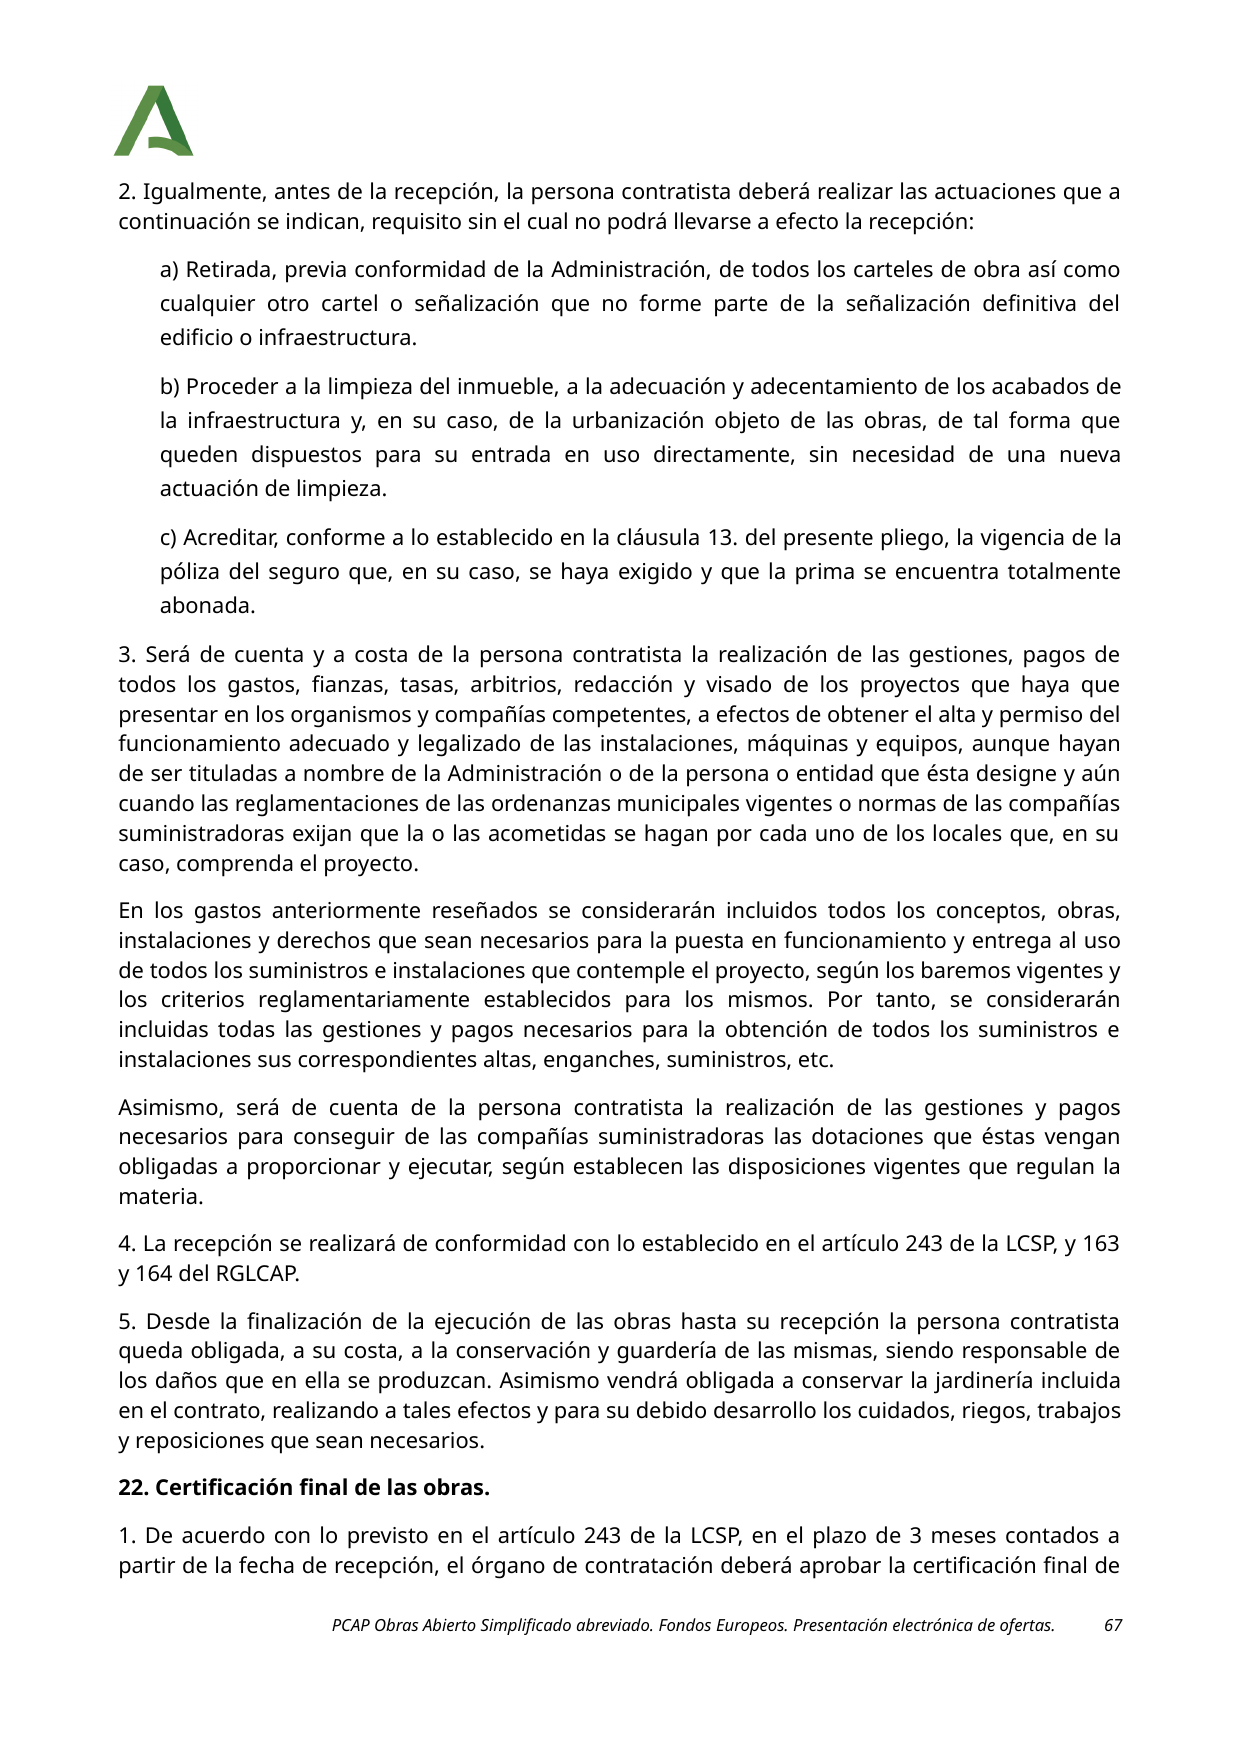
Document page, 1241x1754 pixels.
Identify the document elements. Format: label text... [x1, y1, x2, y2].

text 4. La recepción se realizará de conformidad con lo establecido en el artículo 243 de la LCSP, y 163 y 164 del RGLCAP. [118, 1228, 1122, 1288]
subtitle 22. Certificación final de las obras. [118, 1472, 1122, 1502]
text c) Acreditar, conforme a lo establecido en la cláusula 13. del presente pliego, la vigencia de la póliza del seguro que, en su caso, se haya exigido y que la prima se encuentra totalmente abonada. [159, 522, 1122, 620]
text 2. Igualmente, antes de la recepción, la persona contratista deberá realizar las actuaciones que a continuación se indican, requisito sin el cual no podrá llevarse a efecto la recepción: [118, 176, 1122, 236]
text En los gastos anteriormente reseñados se considerarán incluidos todos los conceptos, obras, instalaciones y derechos que sean necesarios para la puesta en funcionamiento y entrega al uso de todos los suministros e instalaciones que contemple el proyecto, según los baremos vigentes y los criterios reglamentariamente establecidos para los mismos. Por tanto, se considerarán incluidas todas las gestiones y pagos necesarios para la obtención de todos los suministros e instalaciones sus correspondientes altas, enganches, suministros, etc. [118, 895, 1122, 1074]
picture [109, 81, 198, 160]
text Asimismo, será de cuenta de la persona contratista la realización de las gestiones y pagos necesarios para conseguir de las compañías suministradoras las dotaciones que éstas vengan obligadas a proporcionar y ejecutar, según establecen las disposiciones vigentes que regulan la materia. [118, 1092, 1122, 1211]
text 3. Será de cuenta y a costa de la persona contratista la realización de las gestiones, pagos de todos los gastos, fianzas, tasas, arbitrios, redacción y visado de los proyectos que haya que presentar en los organismos y compañías competentes, a efectos de obtener el alta y permiso del funcionamiento adecuado y legalizado de las instalaciones, máquinas y equipos, aunque hayan de ser tituladas a nombre de la Administración o de la persona o entidad que ésta designe y aún cuando las reglamentaciones de las ordenanzas municipales vigentes o normas de las compañías suministradoras exijan que la o las acometidas se hagan por cada uno de los locales que, en su caso, comprenda el proyecto. [118, 639, 1122, 877]
text a) Retirada, previa conformidad de la Administración, de todos los carteles de obra así como cualquier otro cartel o señalización que no forme parte de la señalización definitiva del edificio o infraestructura. [159, 254, 1122, 352]
text 1. De acuerdo con lo previsto en el artículo 243 de la LCSP, en el plazo de 3 meses contados a partir de la fecha de recepción, el órgano de contratación deberá aprobar la certificación final de [118, 1520, 1122, 1579]
text 5. Desde la finalización de la ejecución de las obras hasta su recepción la persona contratista queda obligada, a su costa, a la conservación y guardería de las mismas, siendo responsable de los daños que en ella se produzcan. Asimismo vendrá obligada a conservar la jardinería incluida en el contrato, realizando a tales efectos y para su debido desarrollo los cuidados, riegos, trabajos y reposiciones que sean necesarios. [118, 1306, 1122, 1455]
text b) Proceder a la limpieza del inmueble, a la adecuación y adecentamiento de los acabados de la infraestructura y, en su caso, de la urbanización objeto de las obras, de tal forma que queden dispuestos para su entrada en uso directamente, sin necesidad de una nueva actuación de limpieza. [159, 371, 1122, 503]
